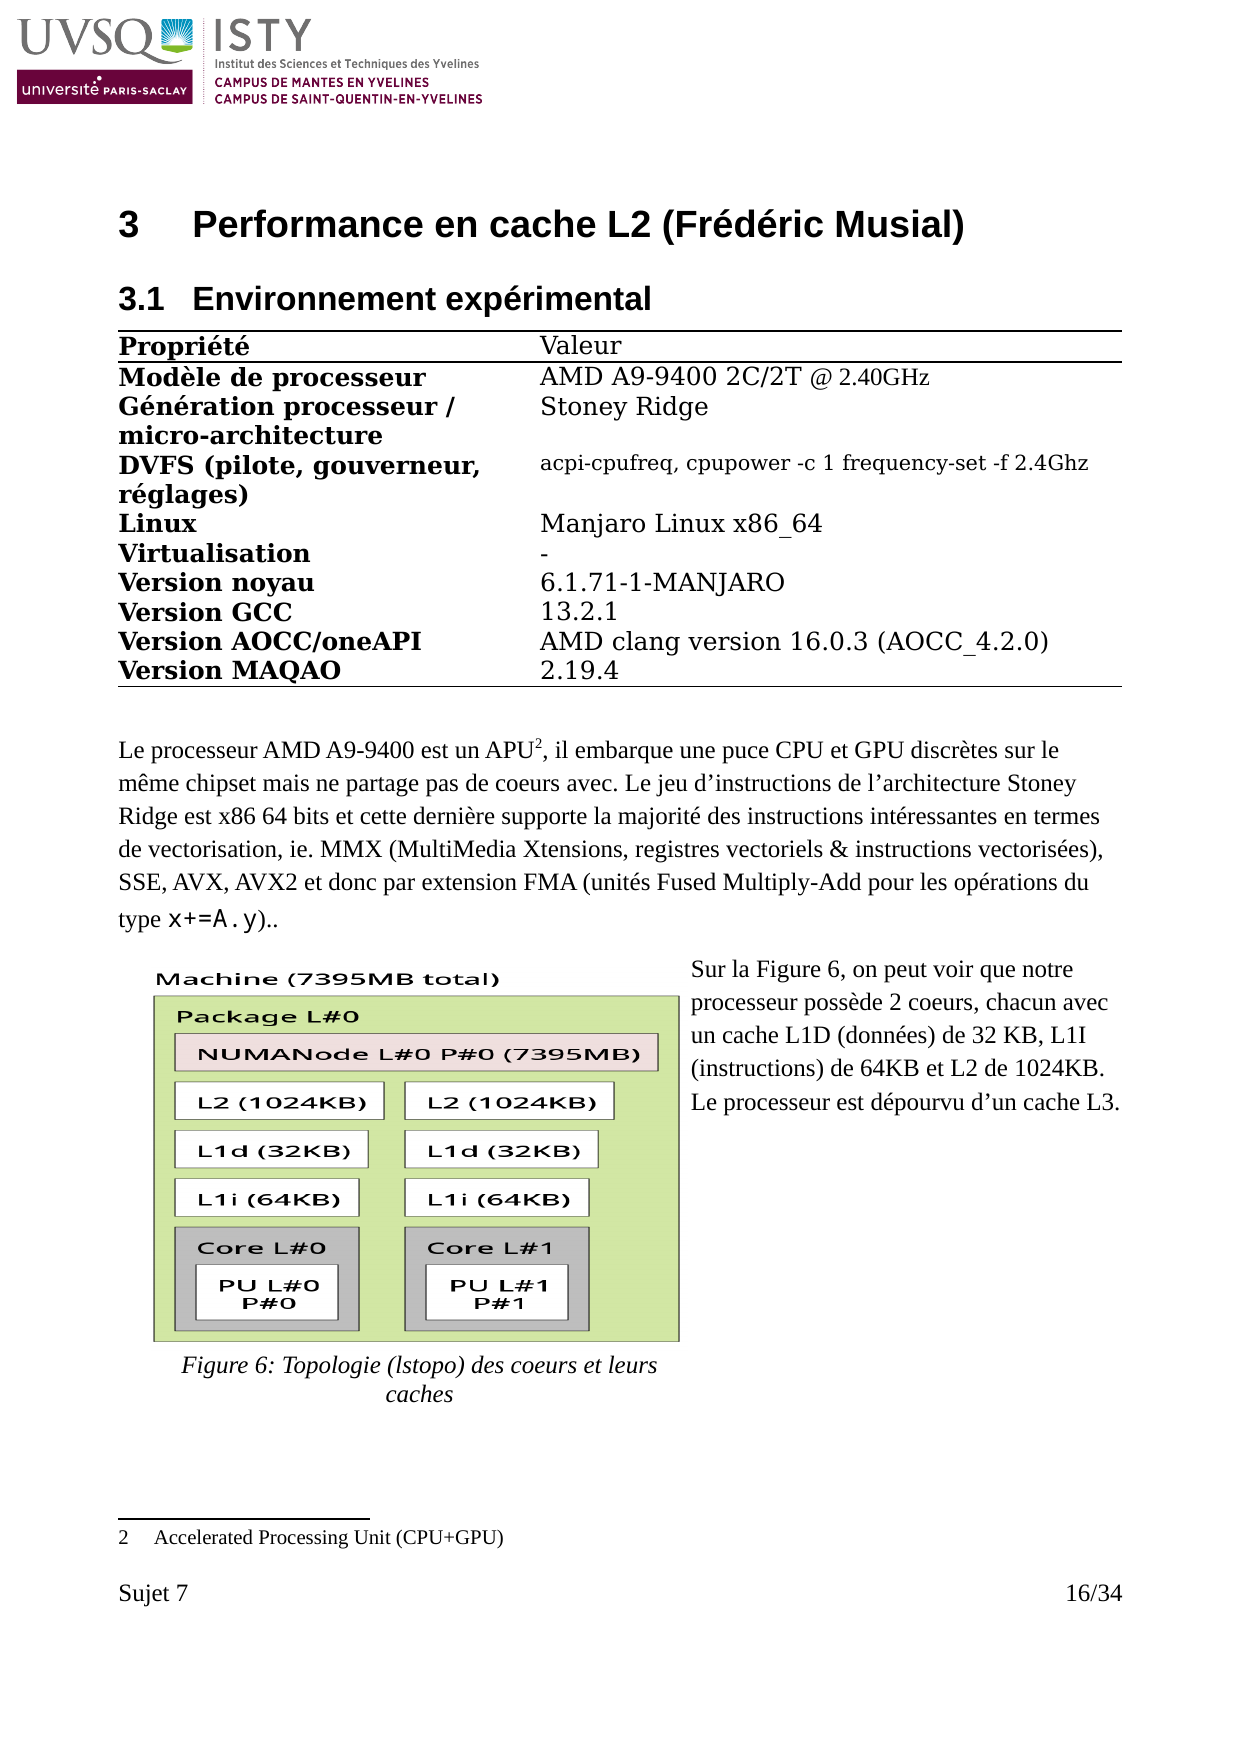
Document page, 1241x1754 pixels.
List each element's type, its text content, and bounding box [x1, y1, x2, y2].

text Sur la Figure 6, on peut voir que notre processeur possède 2 coeurs, chacun avec un cache L1D (données) de 32 KB, L1I (instructions) de 64KB et L2 de 1024KB. Le processeur est dépourvu d’un cache L3. [118, 951, 1122, 1115]
table_cell - [540, 539, 1122, 568]
table_cell Manjaro Linux x86_64 [540, 509, 1122, 539]
table_cell 2.19.4 [540, 656, 1122, 686]
table_header Propriété [118, 332, 540, 361]
table_header Valeur [540, 332, 1122, 361]
table_cell Modèle de processeur [118, 363, 540, 392]
table_cell Version noyau [118, 568, 540, 597]
subtitle Environnement expérimental [118, 279, 1122, 317]
table_cell AMD A9-9400 2C/2T @ 2.40GHz [540, 363, 1122, 392]
text Accelerated Processing Unit (CPU+GPU) [118, 1525, 1122, 1549]
table_cell AMD clang version 16.0.3 (AOCC_4.2.0) [540, 627, 1122, 656]
table_cell Version GCC [118, 598, 540, 627]
table_cell Stoney Ridge [540, 392, 1122, 451]
subtitle Performance en cache L2 (Frédéric Musial) [118, 202, 1122, 246]
table_cell 13.2.1 [540, 598, 1122, 627]
table_cell 6.1.71-1-MANJARO [540, 568, 1122, 597]
table_cell DVFS (pilote, gouverneur, réglages) [118, 451, 540, 509]
picture [2, 2, 497, 121]
table_cell Virtualisation [118, 539, 540, 568]
table_cell Génération processeur / micro-architecture [118, 392, 540, 451]
table_cell Version MAQAO [118, 656, 540, 686]
table_cell Version AOCC/oneAPI [118, 627, 540, 656]
text Figure 6: Topologie (lstopo) des coeurs et leurs caches [148, 1351, 691, 1408]
picture [151, 963, 688, 1351]
table_cell acpi-cpufreq, cpupower -c 1 frequency-set -f 2.4Ghz [540, 451, 1122, 509]
text Le processeur AMD A9-9400 est un APU, il embarque une puce CPU et GPU discrètes sur le même chipset mais ne partage pas de coeurs avec. Le jeu d’instructions de l’architecture Stoney Ridge est x86 64 bits et cette dernière supporte la majorité des instructions intéressantes en termes de vectorisation, ie. MMX (MultiMedia Xtensions, registres vectoriels & instructions vectorisées), SSE, AVX, AVX2 et donc par extension FMA (unités Fused Multiply-Add pour les opérations du type x+=A.y).. [118, 735, 1122, 935]
table_cell Linux [118, 509, 540, 539]
